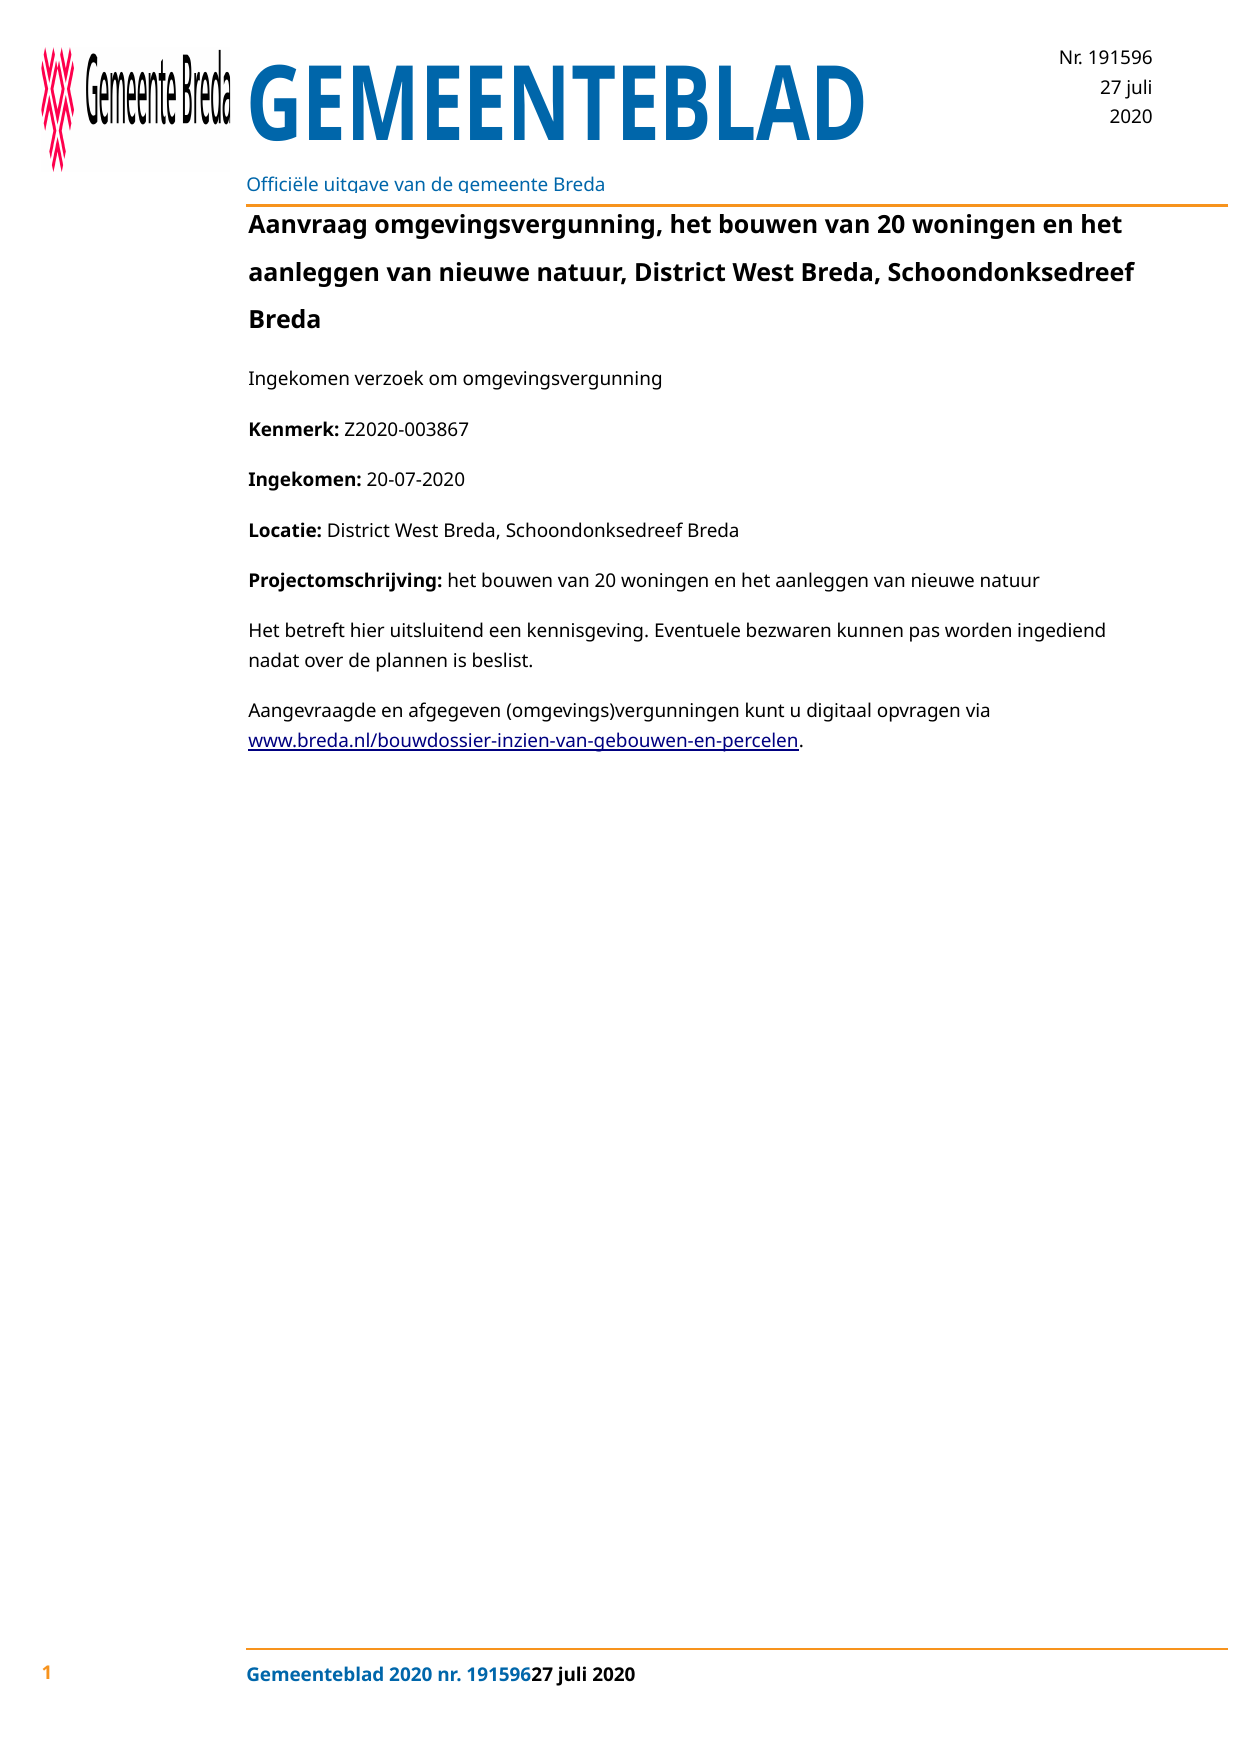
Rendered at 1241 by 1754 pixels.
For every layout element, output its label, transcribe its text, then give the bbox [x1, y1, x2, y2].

text Ingekomen verzoek om omgevingsvergunning [248, 366, 1152, 391]
text Het betreft hier uitsluitend een kennisgeving. Eventuele bezwaren kunnen pas worden ingediend nadat over de plannen is beslist. [248, 618, 1152, 673]
text Locatie: District West Breda, Schoondonksedreef Breda [248, 517, 1152, 542]
text Aangevraagde en afgegeven (omgevings)vergunningen kunt u digitaal opvragen via www.breda.nl/bouwdossier-inzien-van-gebouwen-en-percelen. [248, 698, 1152, 753]
text Projectomschrijving: het bouwen van 20 woningen en het aanleggen van nieuwe natuur [248, 567, 1152, 593]
text Ingekomen: 20-07-2020 [248, 466, 1152, 492]
picture [41, 47, 231, 172]
text Kenmerk: Z2020-003867 [248, 416, 1152, 442]
text Aanvraag omgevingsvergunning, het bouwen van 20 woningen en het aanleggen van nieuwe natuur, District West Breda, Schoondonksedreef Breda [248, 207, 1152, 336]
